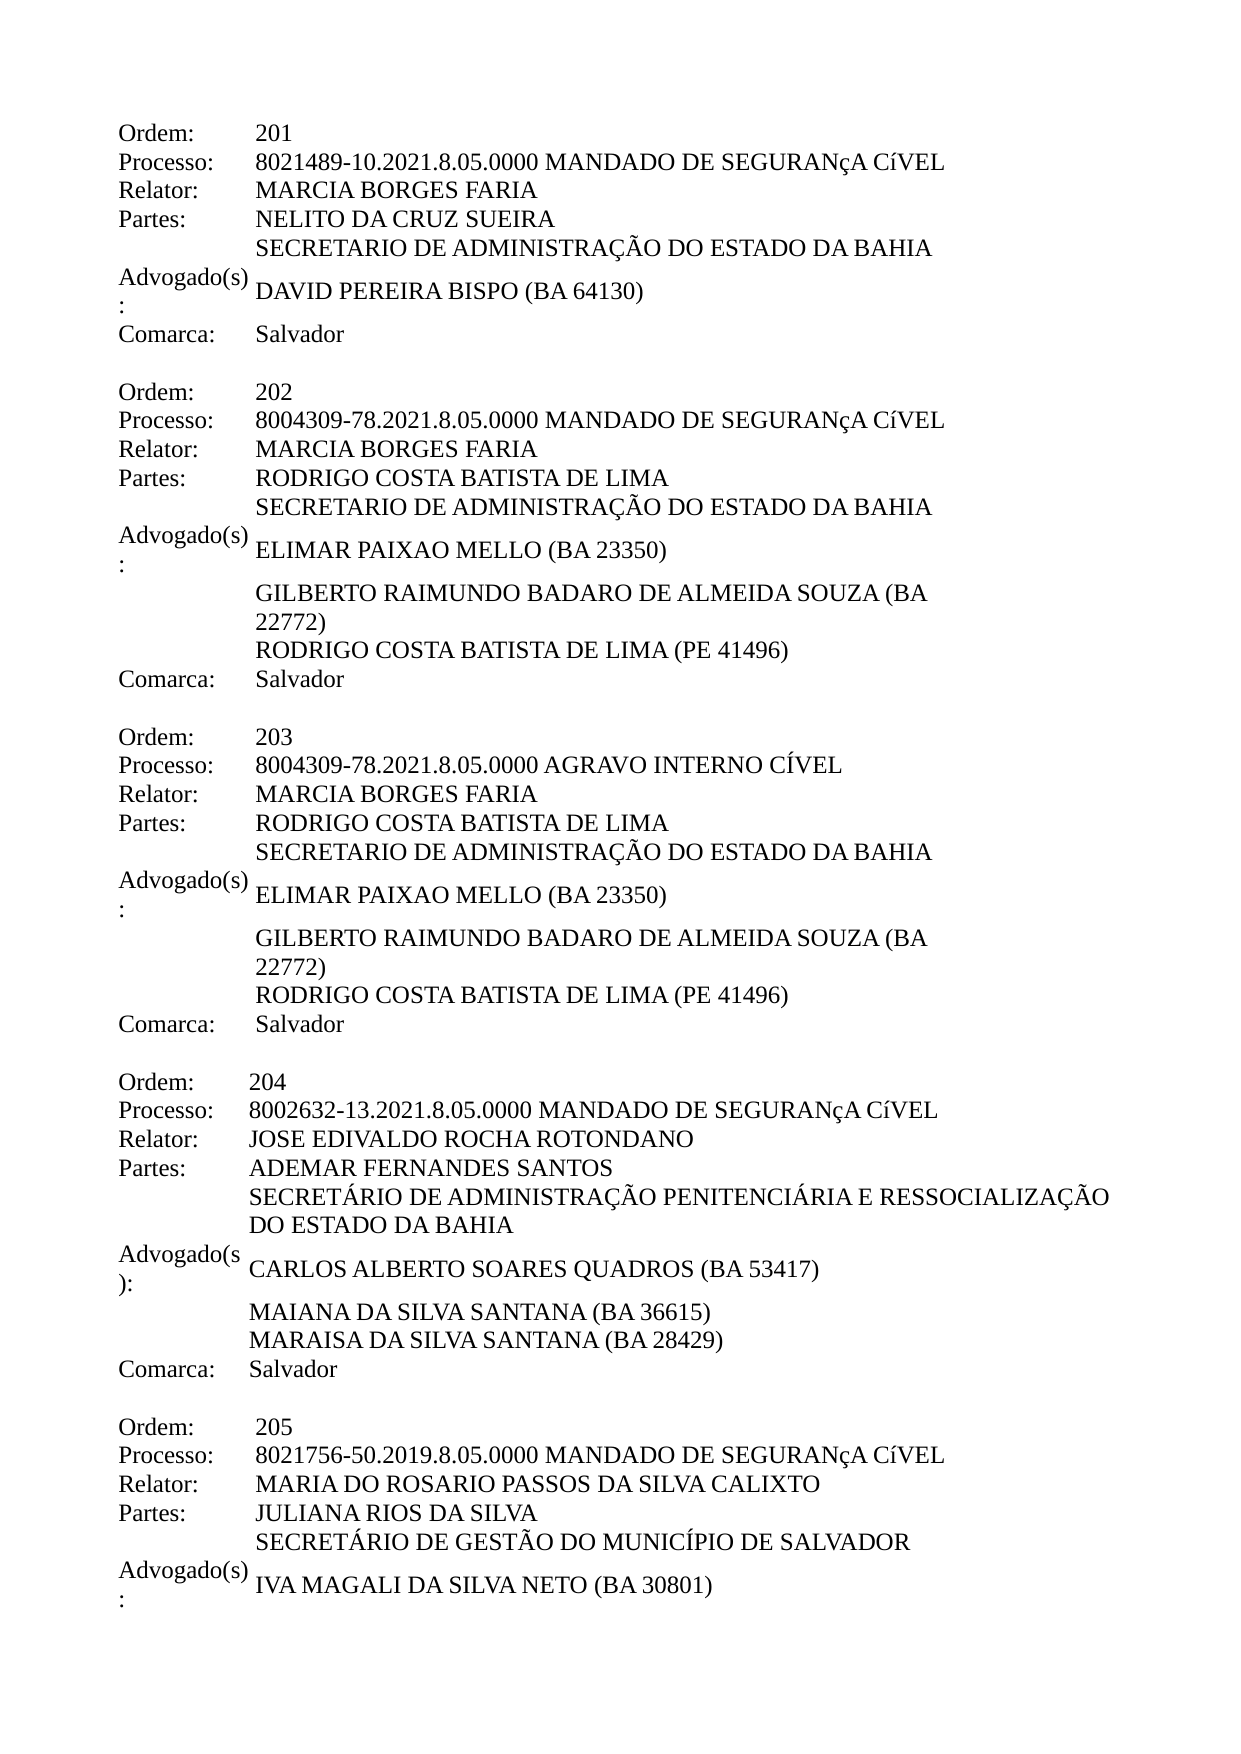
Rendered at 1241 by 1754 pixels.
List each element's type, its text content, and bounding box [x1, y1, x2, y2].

table_cell MARIA DO ROSARIO PASSOS DA SILVA CALIXTO [255, 1469, 946, 1498]
table_cell 8004309-78.2021.8.05.0000 MANDADO DE SEGURANçA CíVEL [255, 406, 1001, 434]
table_cell MARAISA DA SILVA SANTANA (BA 28429) [249, 1326, 1122, 1354]
table_cell Processo: [118, 751, 255, 779]
table_header 203 [255, 722, 1001, 751]
table_cell Partes: [118, 204, 255, 233]
table_cell [118, 837, 255, 866]
table_cell SECRETARIO DE ADMINISTRAÇÃO DO ESTADO DA BAHIA [255, 492, 1001, 521]
table_cell [118, 1297, 248, 1326]
table_cell [118, 923, 255, 981]
table_cell 8002632-13.2021.8.05.0000 MANDADO DE SEGURANçA CíVEL [249, 1096, 1122, 1124]
table_cell Relator: [118, 779, 255, 808]
table_cell Comarca: [118, 1354, 248, 1383]
table_cell Processo: [118, 147, 255, 176]
table_cell [118, 1527, 255, 1556]
table_cell MARCIA BORGES FARIA [255, 434, 1001, 463]
table_cell RODRIGO COSTA BATISTA DE LIMA (PE 41496) [255, 636, 1001, 664]
table_cell JULIANA RIOS DA SILVA [255, 1498, 946, 1527]
table_cell SECRETARIO DE ADMINISTRAÇÃO DO ESTADO DA BAHIA [255, 233, 946, 262]
table_cell RODRIGO COSTA BATISTA DE LIMA (PE 41496) [255, 981, 1001, 1009]
table_cell Salvador [255, 664, 1001, 693]
table_cell RODRIGO COSTA BATISTA DE LIMA [255, 463, 1001, 492]
table_cell SECRETARIO DE ADMINISTRAÇÃO DO ESTADO DA BAHIA [255, 837, 1001, 866]
table_cell [118, 1182, 248, 1239]
table_cell Partes: [118, 808, 255, 837]
table_header Ordem: [118, 1412, 255, 1441]
table_cell Processo: [118, 1441, 255, 1469]
table_cell Relator: [118, 1124, 248, 1153]
table_cell Comarca: [118, 1009, 255, 1038]
table_cell CARLOS ALBERTO SOARES QUADROS (BA 53417) [249, 1239, 1122, 1297]
table_header Ordem: [118, 118, 255, 147]
table_cell Partes: [118, 1153, 248, 1182]
table_cell Relator: [118, 434, 255, 463]
table_cell [118, 233, 255, 262]
table_cell 8021756-50.2019.8.05.0000 MANDADO DE SEGURANçA CíVEL [255, 1441, 946, 1469]
table_cell [118, 981, 255, 1009]
table_cell SECRETÁRIO DE ADMINISTRAÇÃO PENITENCIÁRIA E RESSOCIALIZAÇÃO DO ESTADO DA BAHIA [249, 1182, 1122, 1239]
table_header Ordem: [118, 722, 255, 751]
table_cell Processo: [118, 1096, 248, 1124]
table_cell MAIANA DA SILVA SANTANA (BA 36615) [249, 1297, 1122, 1326]
table_cell [118, 578, 255, 636]
table_cell ELIMAR PAIXAO MELLO (BA 23350) [255, 866, 1001, 923]
table_header Ordem: [118, 1067, 248, 1096]
table_header Ordem: [118, 377, 255, 406]
table_cell IVA MAGALI DA SILVA NETO (BA 30801) [255, 1556, 946, 1613]
table_cell Advogado(s): [118, 1556, 255, 1613]
table_cell Salvador [249, 1354, 1122, 1383]
table_cell Advogado(s): [118, 521, 255, 578]
table_cell NELITO DA CRUZ SUEIRA [255, 204, 946, 233]
table_cell Advogado(s): [118, 1239, 248, 1297]
table_cell Partes: [118, 463, 255, 492]
table_cell JOSE EDIVALDO ROCHA ROTONDANO [249, 1124, 1122, 1153]
table_cell Relator: [118, 176, 255, 204]
table_cell Comarca: [118, 664, 255, 693]
table_cell RODRIGO COSTA BATISTA DE LIMA [255, 808, 1001, 837]
table_cell Advogado(s): [118, 866, 255, 923]
table_cell [118, 636, 255, 664]
table_cell ADEMAR FERNANDES SANTOS [249, 1153, 1122, 1182]
table_cell Advogado(s): [118, 262, 255, 319]
table_cell SECRETÁRIO DE GESTÃO DO MUNICÍPIO DE SALVADOR [255, 1527, 946, 1556]
table_cell Processo: [118, 406, 255, 434]
table_cell Salvador [255, 1009, 1001, 1038]
table_cell 8004309-78.2021.8.05.0000 AGRAVO INTERNO CÍVEL [255, 751, 1001, 779]
table_header 204 [249, 1067, 1122, 1096]
table_cell GILBERTO RAIMUNDO BADARO DE ALMEIDA SOUZA (BA 22772) [255, 923, 1001, 981]
table_header 201 [255, 118, 946, 147]
table_cell 8021489-10.2021.8.05.0000 MANDADO DE SEGURANçA CíVEL [255, 147, 946, 176]
table_cell Relator: [118, 1469, 255, 1498]
table_cell MARCIA BORGES FARIA [255, 779, 1001, 808]
table_cell Salvador [255, 319, 946, 348]
table_cell Partes: [118, 1498, 255, 1527]
table_cell ELIMAR PAIXAO MELLO (BA 23350) [255, 521, 1001, 578]
table_cell DAVID PEREIRA BISPO (BA 64130) [255, 262, 946, 319]
table_header 202 [255, 377, 1001, 406]
table_cell [118, 492, 255, 521]
table_cell MARCIA BORGES FARIA [255, 176, 946, 204]
table_cell GILBERTO RAIMUNDO BADARO DE ALMEIDA SOUZA (BA 22772) [255, 578, 1001, 636]
table_header 205 [255, 1412, 946, 1441]
table_cell [118, 1326, 248, 1354]
table_cell Comarca: [118, 319, 255, 348]
